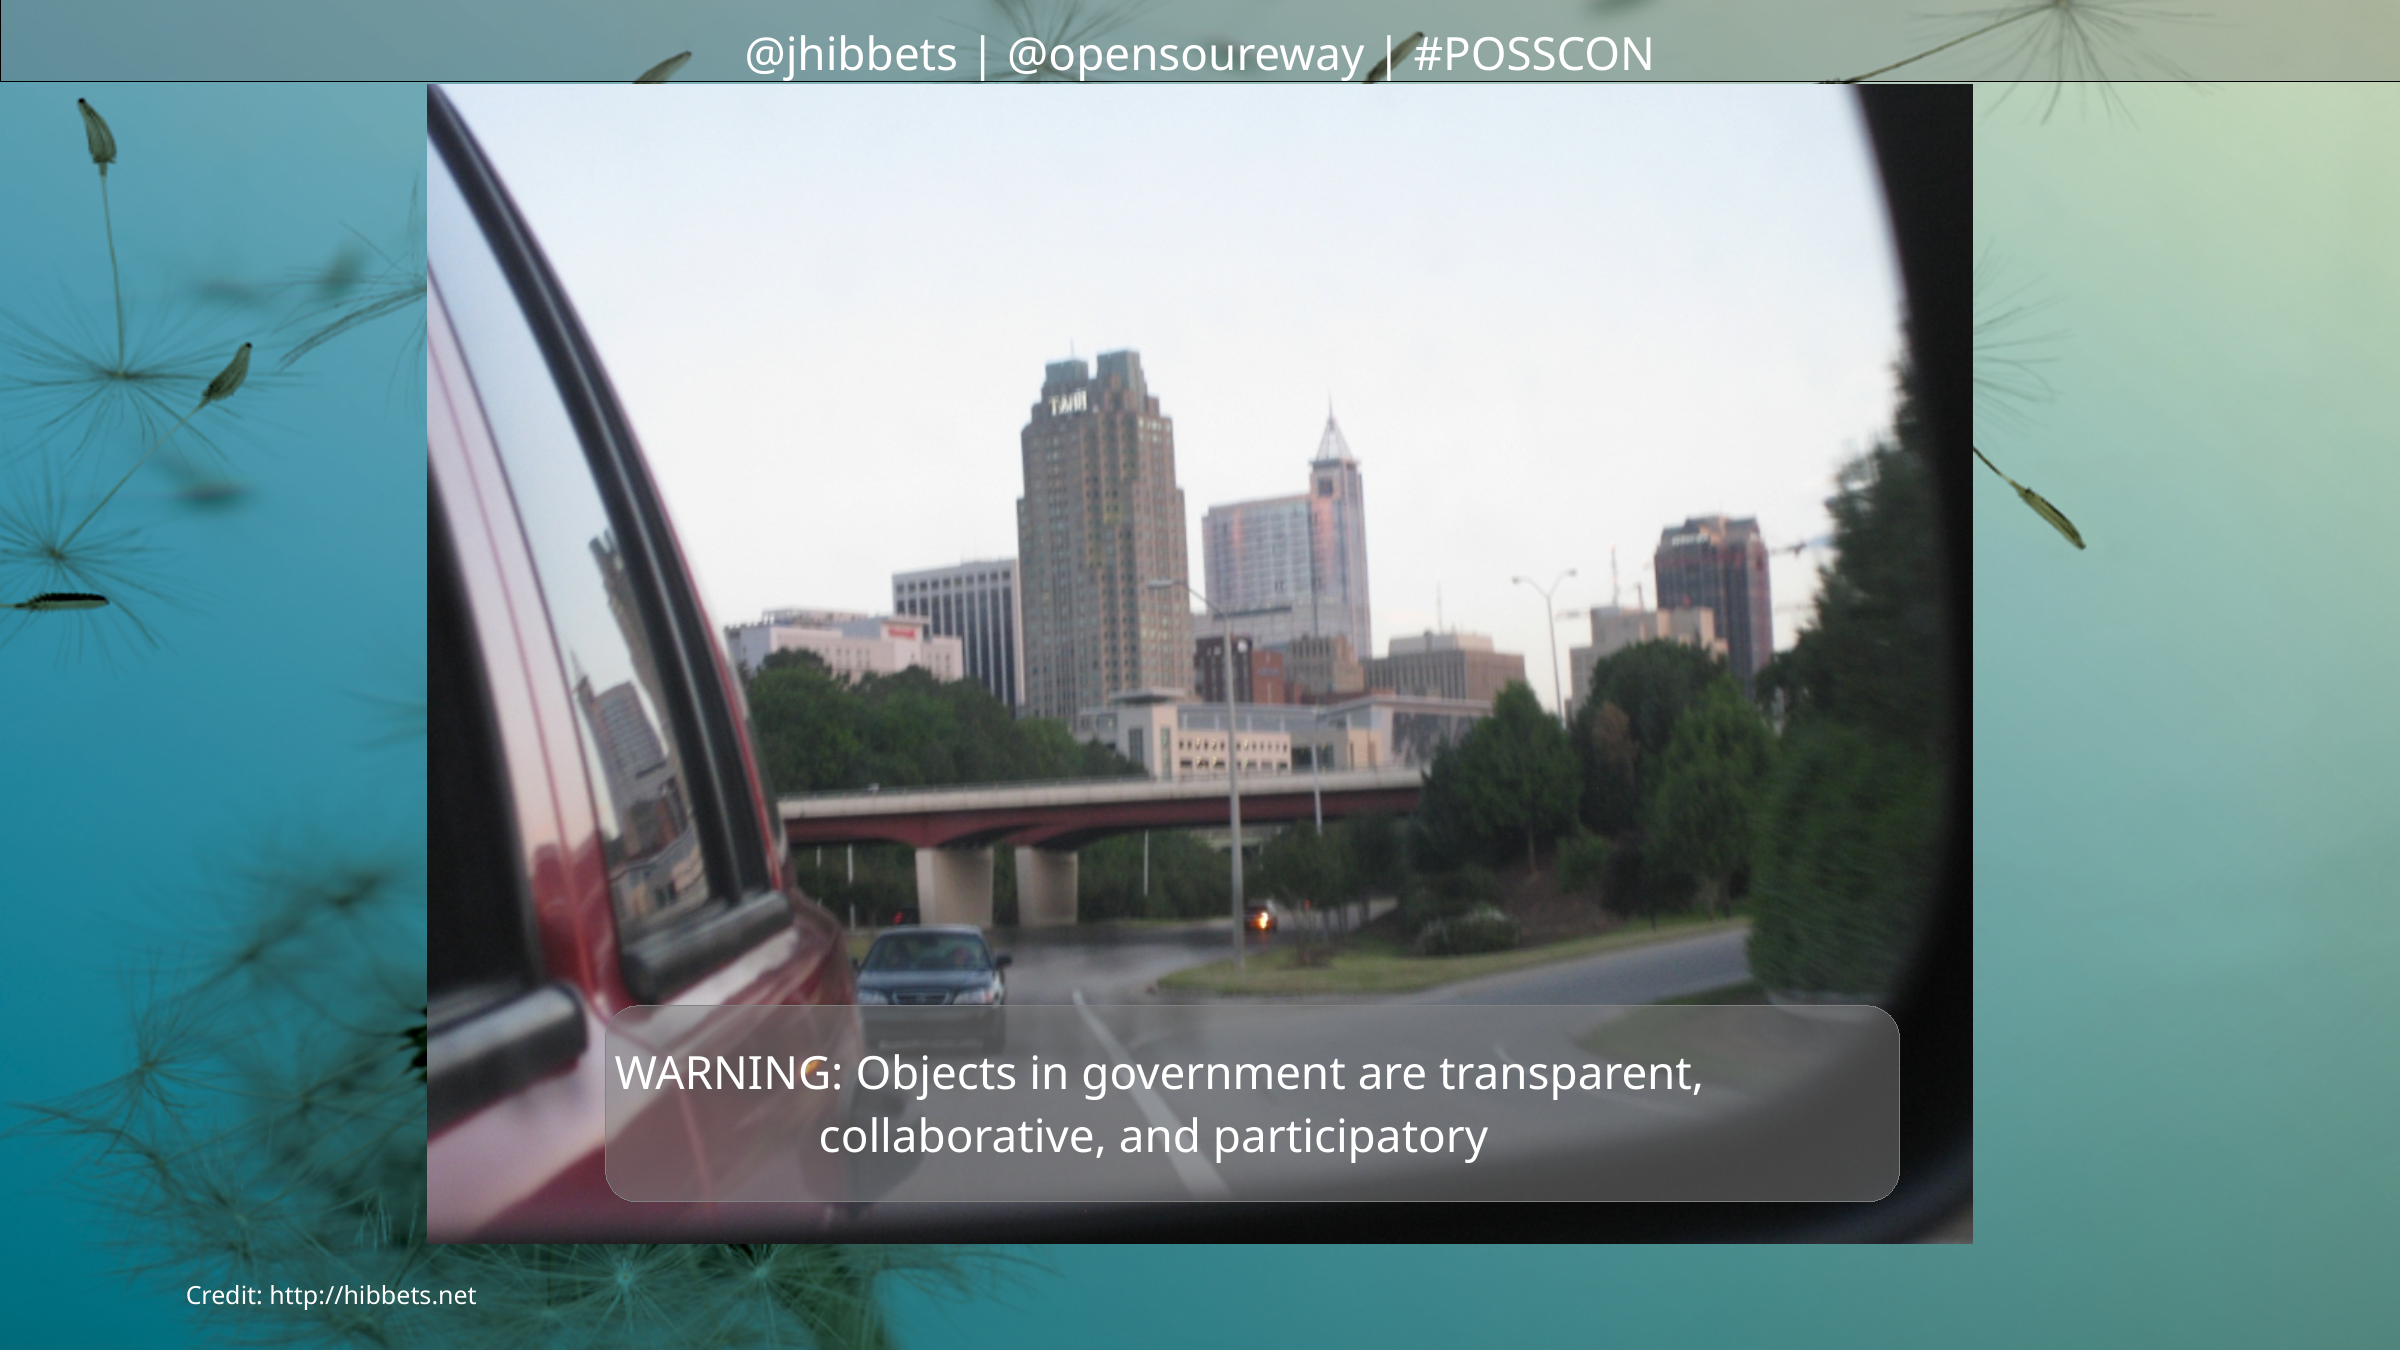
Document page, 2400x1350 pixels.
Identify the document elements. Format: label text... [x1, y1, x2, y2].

text_box WARNING: Objects in government are transparent, collaborative, and participatory [599, 1033, 1906, 1186]
text_box Credit: http://hibbets.net [171, 1270, 645, 1317]
text_box [605, 1005, 1900, 1033]
picture [0, 82, 2400, 1350]
text_box [610, 1186, 1895, 1202]
